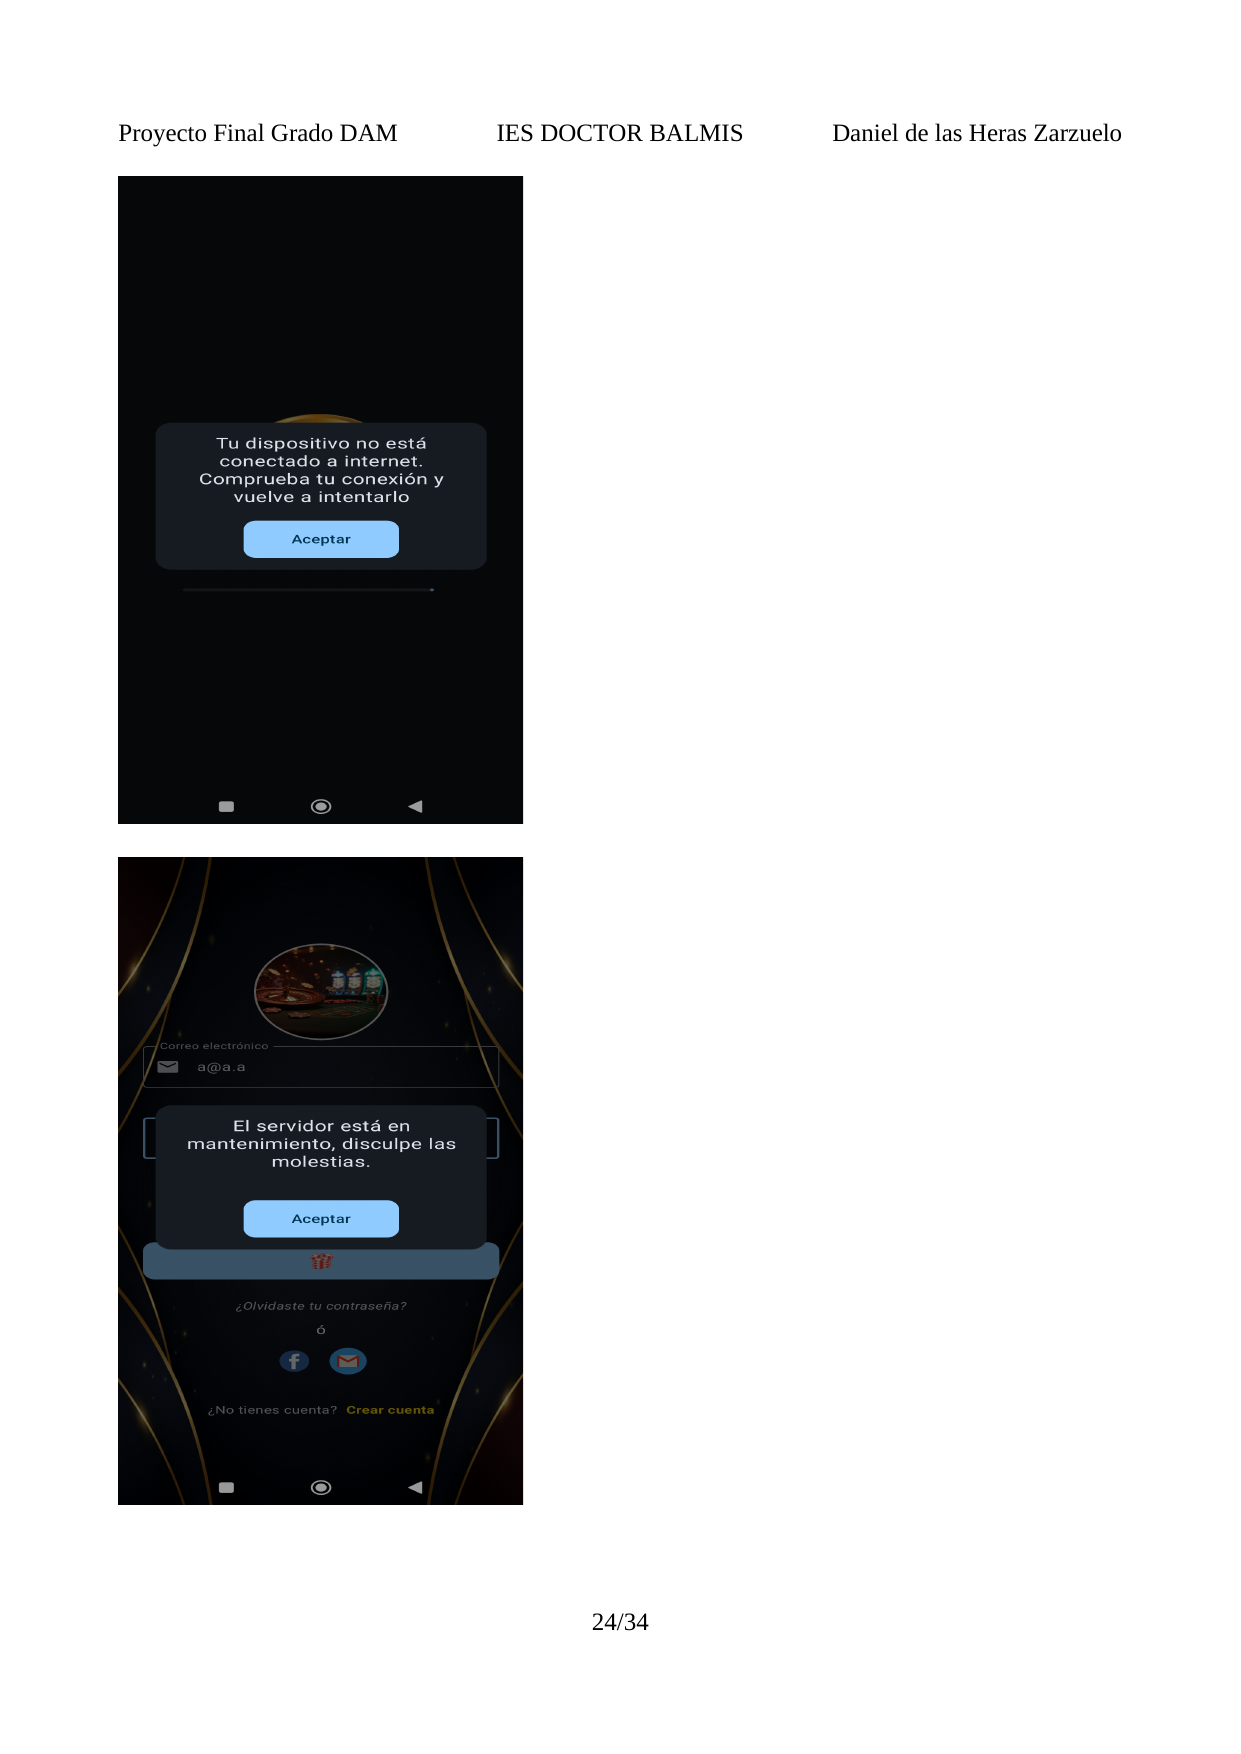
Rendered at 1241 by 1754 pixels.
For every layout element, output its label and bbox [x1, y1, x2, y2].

picture [118, 176, 524, 824]
picture [118, 857, 524, 1505]
